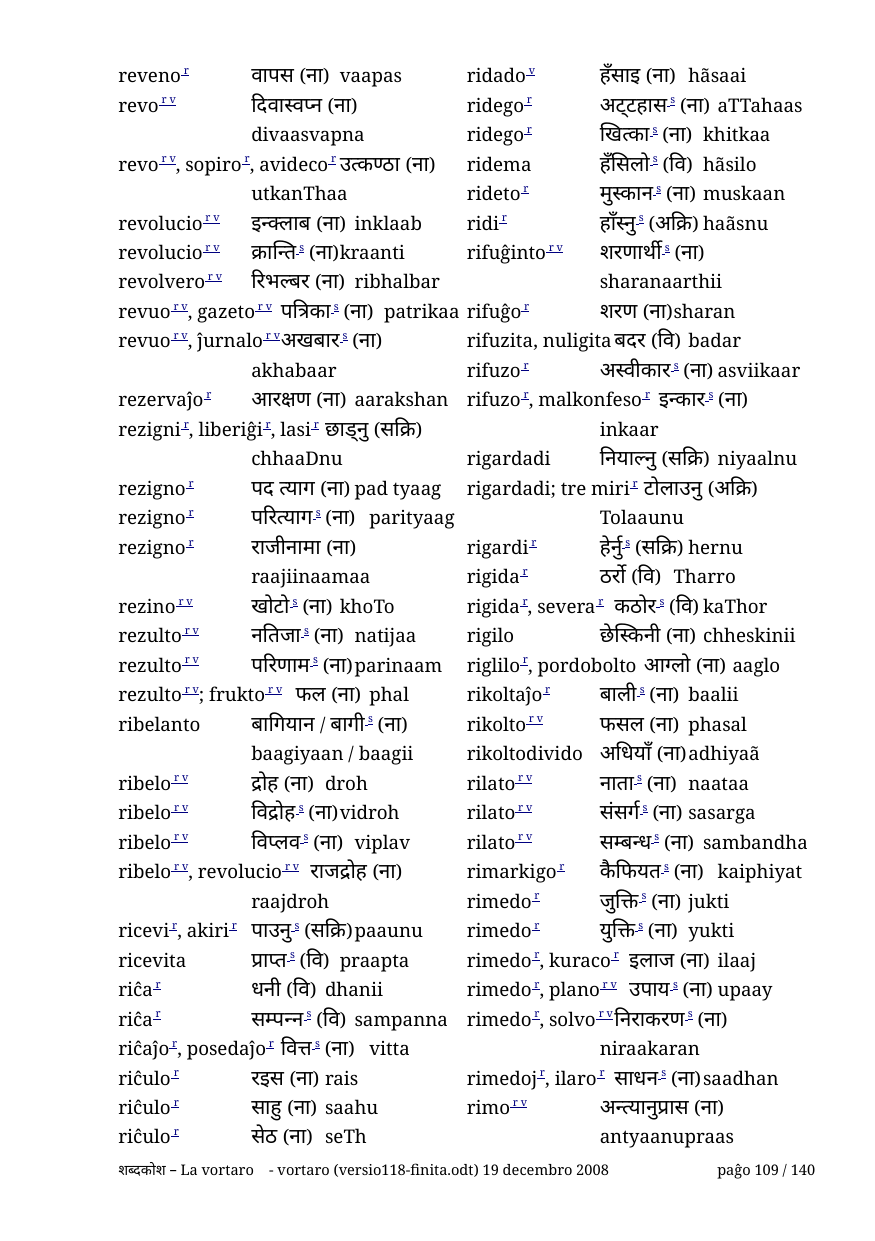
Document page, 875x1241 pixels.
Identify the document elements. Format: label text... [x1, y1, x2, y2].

text rifuĝinto r v शरणार्थी s (ना) sharanaarthii [467, 236, 815, 295]
text ridego r अट्टहास s (ना) aTTahaas [467, 88, 815, 118]
text riĉaĵo r, posedaĵo r वित्त s (ना) vitta [118, 1032, 467, 1061]
text revuo r v, gazeto r v पत्रिका s (ना) patrikaa [118, 295, 467, 324]
text rilato r v सम्बन्ध s (ना) sambandha [467, 826, 815, 855]
text riglilo r, pordobolto आग्लो (ना) aaglo [467, 649, 815, 678]
text rifuzo r, malkonfeso r इन्कार s (ना) inkaar [467, 383, 815, 442]
text rezino r v खोटो s (ना) khoTo [118, 590, 467, 619]
text rilato r v नाता s (ना) naataa [467, 767, 815, 796]
text riĉa r धनी (वि) dhanii [118, 973, 467, 1002]
text rimarkigo r कैफियत s (ना) kaiphiyat [467, 855, 815, 884]
text rikoltaĵo r बाली s (ना) baalii [467, 678, 815, 708]
text rilato r v संसर्ग s (ना) sasarga [467, 796, 815, 826]
text rimedo r, kuraco r इलाज (ना) ilaaj [467, 943, 815, 973]
text ridego r खित्का s (ना) khitkaa [467, 118, 815, 147]
text rezulto r v नतिजा s (ना) natijaa [118, 619, 467, 649]
text ricevita प्राप्त s (वि) praapta [118, 943, 467, 973]
text rimedo r, plano r v उपाय s (ना) upaay [467, 973, 815, 1002]
text rezulto r v; frukto r v फल (ना) phal [118, 678, 467, 708]
text ribelo r v द्रोह (ना) droh [118, 767, 467, 796]
text riĉa r सम्पन्न s (वि) sampanna [118, 1002, 467, 1032]
text rikoltodivido अधियाँ (ना) adhiyaã [467, 737, 815, 767]
text rikolto r v फसल (ना) phasal [467, 708, 815, 737]
text rigardi r हेर्नु s (सक्रि) hernu [467, 531, 815, 560]
text rigardadi नियाल्नु (सक्रि) niyaalnu [467, 442, 815, 472]
text revolucio r v क्रान्ति s (ना) kraanti [118, 236, 467, 265]
text rideto r मुस्कान s (ना) muskaan [467, 177, 815, 206]
text ridado v हँसाइ (ना) hãsaai [467, 59, 815, 88]
text rezulto r v परिणाम s (ना) parinaam [118, 649, 467, 678]
text rifuzo r अस्वीकार s (ना) asviikaar [467, 354, 815, 383]
text revolvero r v रिभल्बर (ना) ribhalbar [118, 265, 467, 295]
text rezigno r परित्याग s (ना) parityaag [118, 501, 467, 531]
text rimo r v अन्त्यानुप्रास (ना) antyaanupraas [467, 1091, 815, 1150]
text riĉulo r सेठ (ना) seTh [118, 1120, 467, 1150]
text revolucio r v इन्क्लाब (ना) inklaab [118, 206, 467, 236]
text rigilo छेस्किनी (ना) chheskinii [467, 619, 815, 649]
text rigida r, severa r कठोर s (वि) kaThor [467, 590, 815, 619]
text ridi r हाँस्नु s (अक्रि) haãsnu [467, 206, 815, 236]
text ricevi r, akiri r पाउनु s (सक्रि) paaunu [118, 914, 467, 943]
text rifuĝo r शरण (ना) sharan [467, 295, 815, 324]
text rimedo r युक्ति s (ना) yukti [467, 914, 815, 943]
text ribelo r v विप्लव s (ना) viplav [118, 826, 467, 855]
text ribelo r v विद्रोह s (ना) vidroh [118, 796, 467, 826]
text rezervaĵo r आरक्षण (ना) aarakshan [118, 383, 467, 413]
text revo r v दिवास्वप्न (ना) divaasvapna [118, 88, 467, 147]
text rimedo r, solvo r v निराकरण s (ना) niraakaran [467, 1002, 815, 1061]
text rimedo r जुक्ति s (ना) jukti [467, 884, 815, 914]
text rezigno r राजीनामा (ना) raajiinaamaa [118, 531, 467, 590]
text rigida r ठर्रो (वि) Tharro [467, 560, 815, 590]
text ridema हँसिलो s (वि) hãsilo [467, 147, 815, 177]
text revo r v, sopiro r, avideco r उत्कण्ठा (ना) utkanThaa [118, 147, 467, 206]
text ribelo r v, revolucio r v राजद्रोह (ना) raajdroh [118, 855, 467, 914]
text rezigni r, liberiĝi r, lasi r छाड्नु (सक्रि) chhaaDnu [118, 413, 467, 472]
text reveno r वापस (ना) vaapas [118, 59, 467, 88]
text rezigno r पद त्याग (ना) pad tyaag [118, 472, 467, 501]
text revuo r v, ĵurnalo r v अखबार s (ना) akhabaar [118, 324, 467, 383]
text rifuzita, nuligita बदर (वि) badar [467, 324, 815, 354]
text ribelanto बागियान / बागी s (ना) baagiyaan / baagii [118, 708, 467, 767]
text rimedoj r, ilaro r साधन s (ना) saadhan [467, 1061, 815, 1091]
text riĉulo r साहु (ना) saahu [118, 1091, 467, 1120]
text rigardadi; tre miri r टोलाउनु (अक्रि) Tolaaunu [467, 472, 815, 531]
text riĉulo r रइस (ना) rais [118, 1061, 467, 1091]
